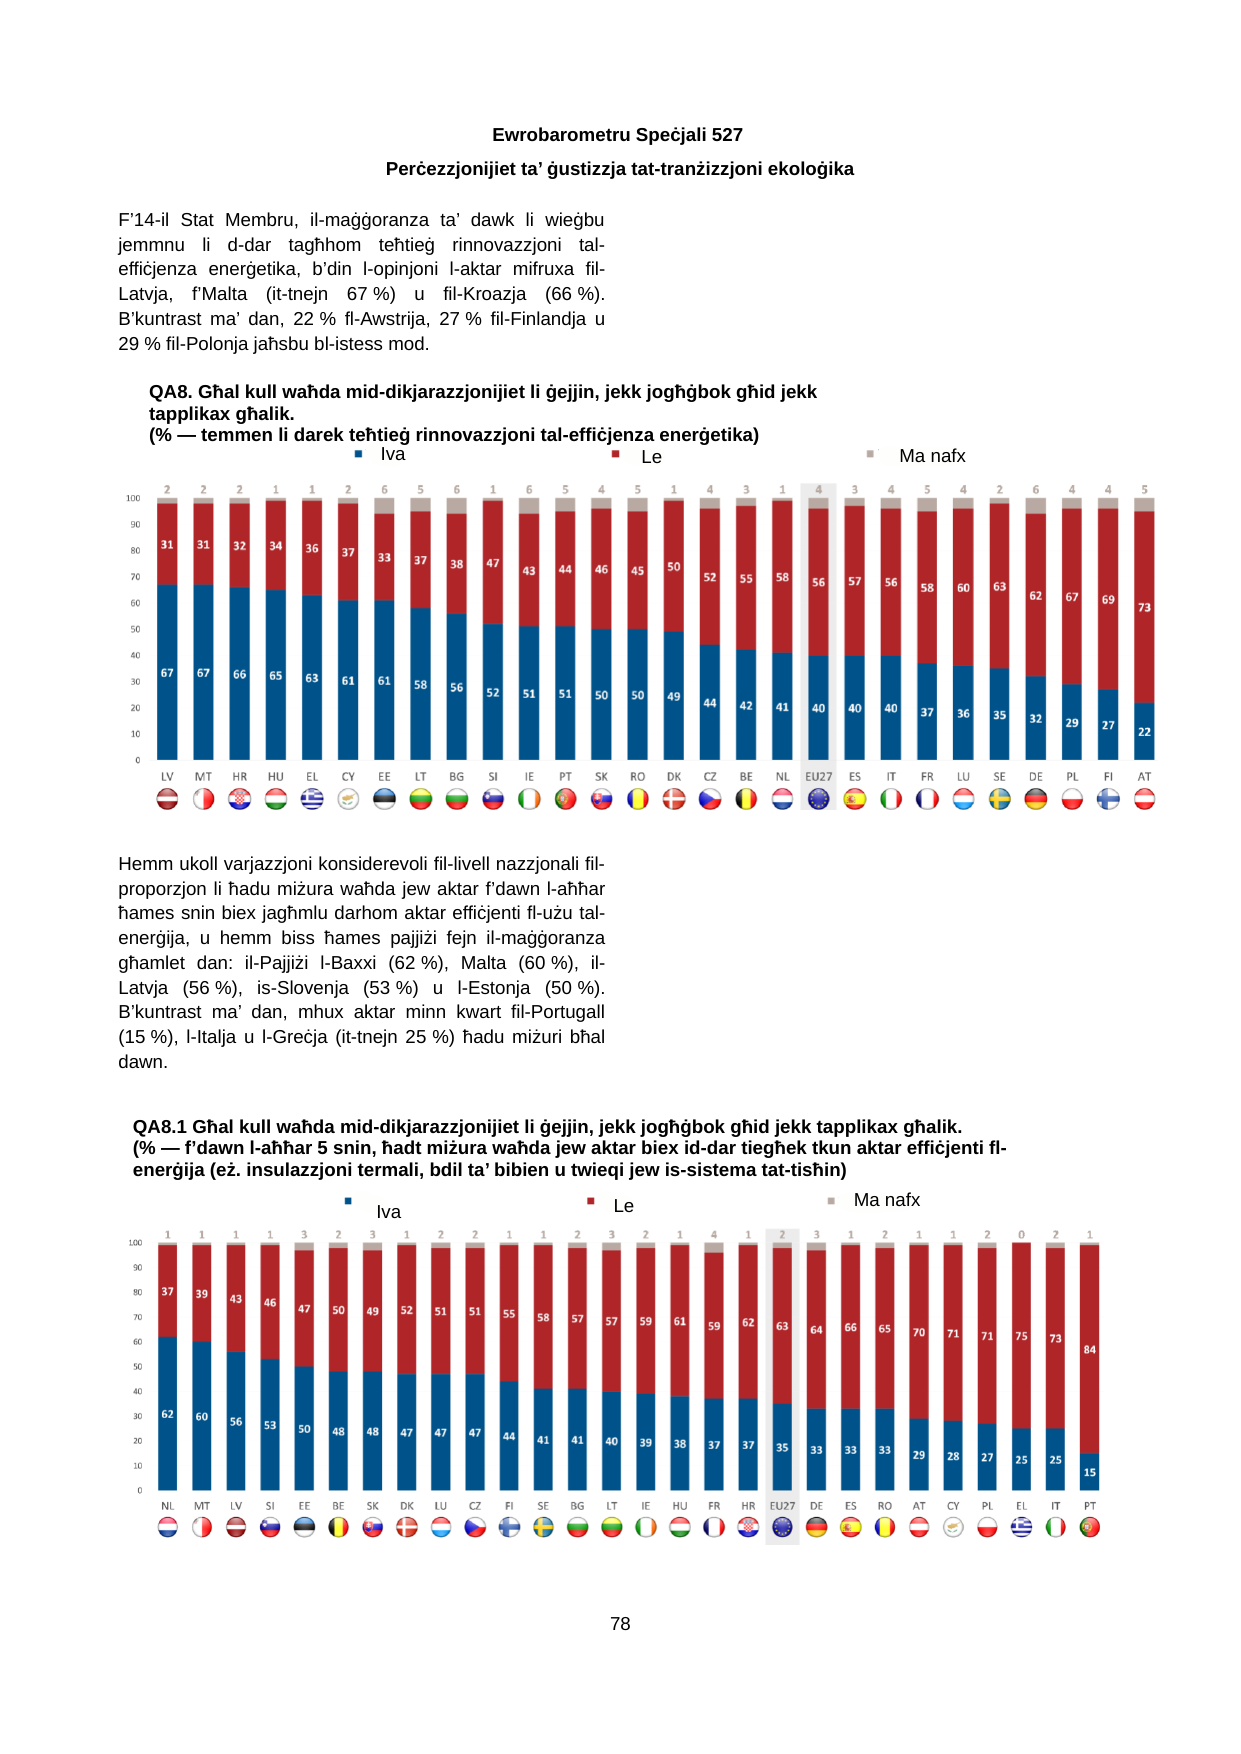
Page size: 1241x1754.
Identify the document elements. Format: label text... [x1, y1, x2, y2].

picture [120, 1191, 1104, 1545]
picture [116, 442, 1158, 810]
text F’14-il Stat Membru, il-maġġoranza ta’ dawk li wieġbu jemmnu li d-dar tagħhom teħtieġ rinnovazzjoni tal-effiċjenza enerġetika, b’din l-opinjoni l-aktar mifruxa fil-Latvja, f’Malta (it-tnejn 67 %) u fil-Kroazja (66 %). B’kuntrast ma’ dan, 22 % fl-Awstrija, 27 % fil-Finlandja u 29 % fil-Polonja jaħsbu bl-istess mod. [118, 208, 605, 354]
text Hemm ukoll varjazzjoni konsiderevoli fil-livell nazzjonali fil-proporzjon li ħadu miżura waħda jew aktar f’dawn l-aħħar ħames snin biex jagħmlu darhom aktar effiċjenti fl-użu tal-enerġija, u hemm biss ħames pajjiżi fejn il-maġġoranza għamlet dan: il-Pajjiżi l-Baxxi (62 %), Malta (60 %), il-Latvja (56 %), is-Slovenja (53 %) u l-Estonja (50 %). B’kuntrast ma’ dan, mhux aktar minn kwart fil-Portugall (15 %), l-Italja u l-Greċja (it-tnejn 25 %) ħadu miżuri bħal dawn. [118, 853, 605, 1072]
